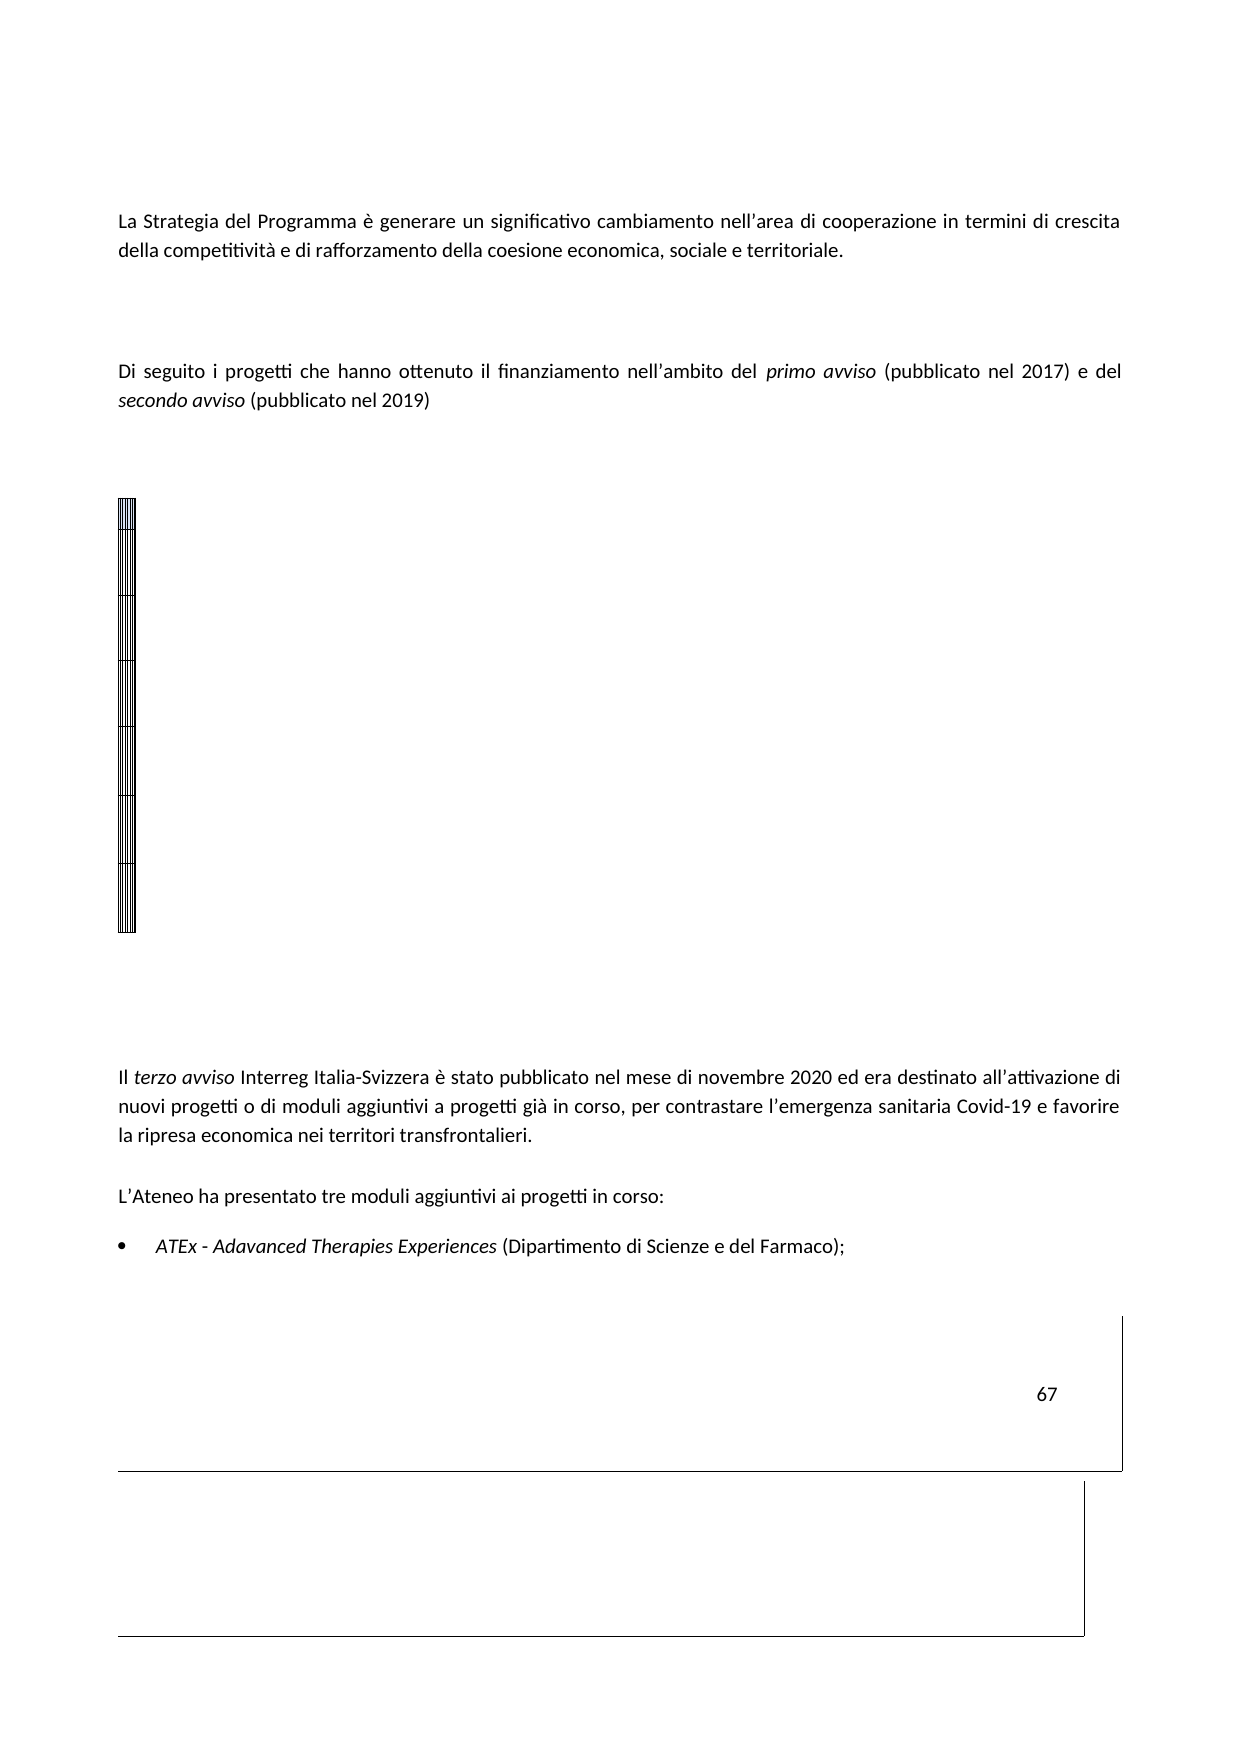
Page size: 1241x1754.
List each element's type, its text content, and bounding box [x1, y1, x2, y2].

text Il terzo avviso Interreg Italia-Svizzera è stato pubblicato nel mese di novembre 2020 ed era destinato all’attivazione di nuovi progetti o di moduli aggiuntivi a progetti già in corso, per contrastare l’emergenza sanitaria Covid-19 e favorire la ripresa economica nei territori transfrontalieri. [118, 1064, 1122, 1148]
list ATEx - Adavanced Therapies Experiences (Dipartimento di Scienze e del Farmaco); [118, 1233, 1122, 1258]
text La Strategia del Programma è generare un significativo cambiamento nell’area di cooperazione in termini di crescita della competitività e di rafforzamento della coesione economica, sociale e territoriale. [118, 208, 1122, 263]
text Di seguito i progetti che hanno ottenuto il finanziamento nell’ambito del primo avviso (pubblicato nel 2017) e del secondo avviso (pubblicato nel 2019) [118, 358, 1122, 413]
text L’Ateneo ha presentato tre moduli aggiuntivi ai progetti in corso: [118, 1183, 1122, 1208]
